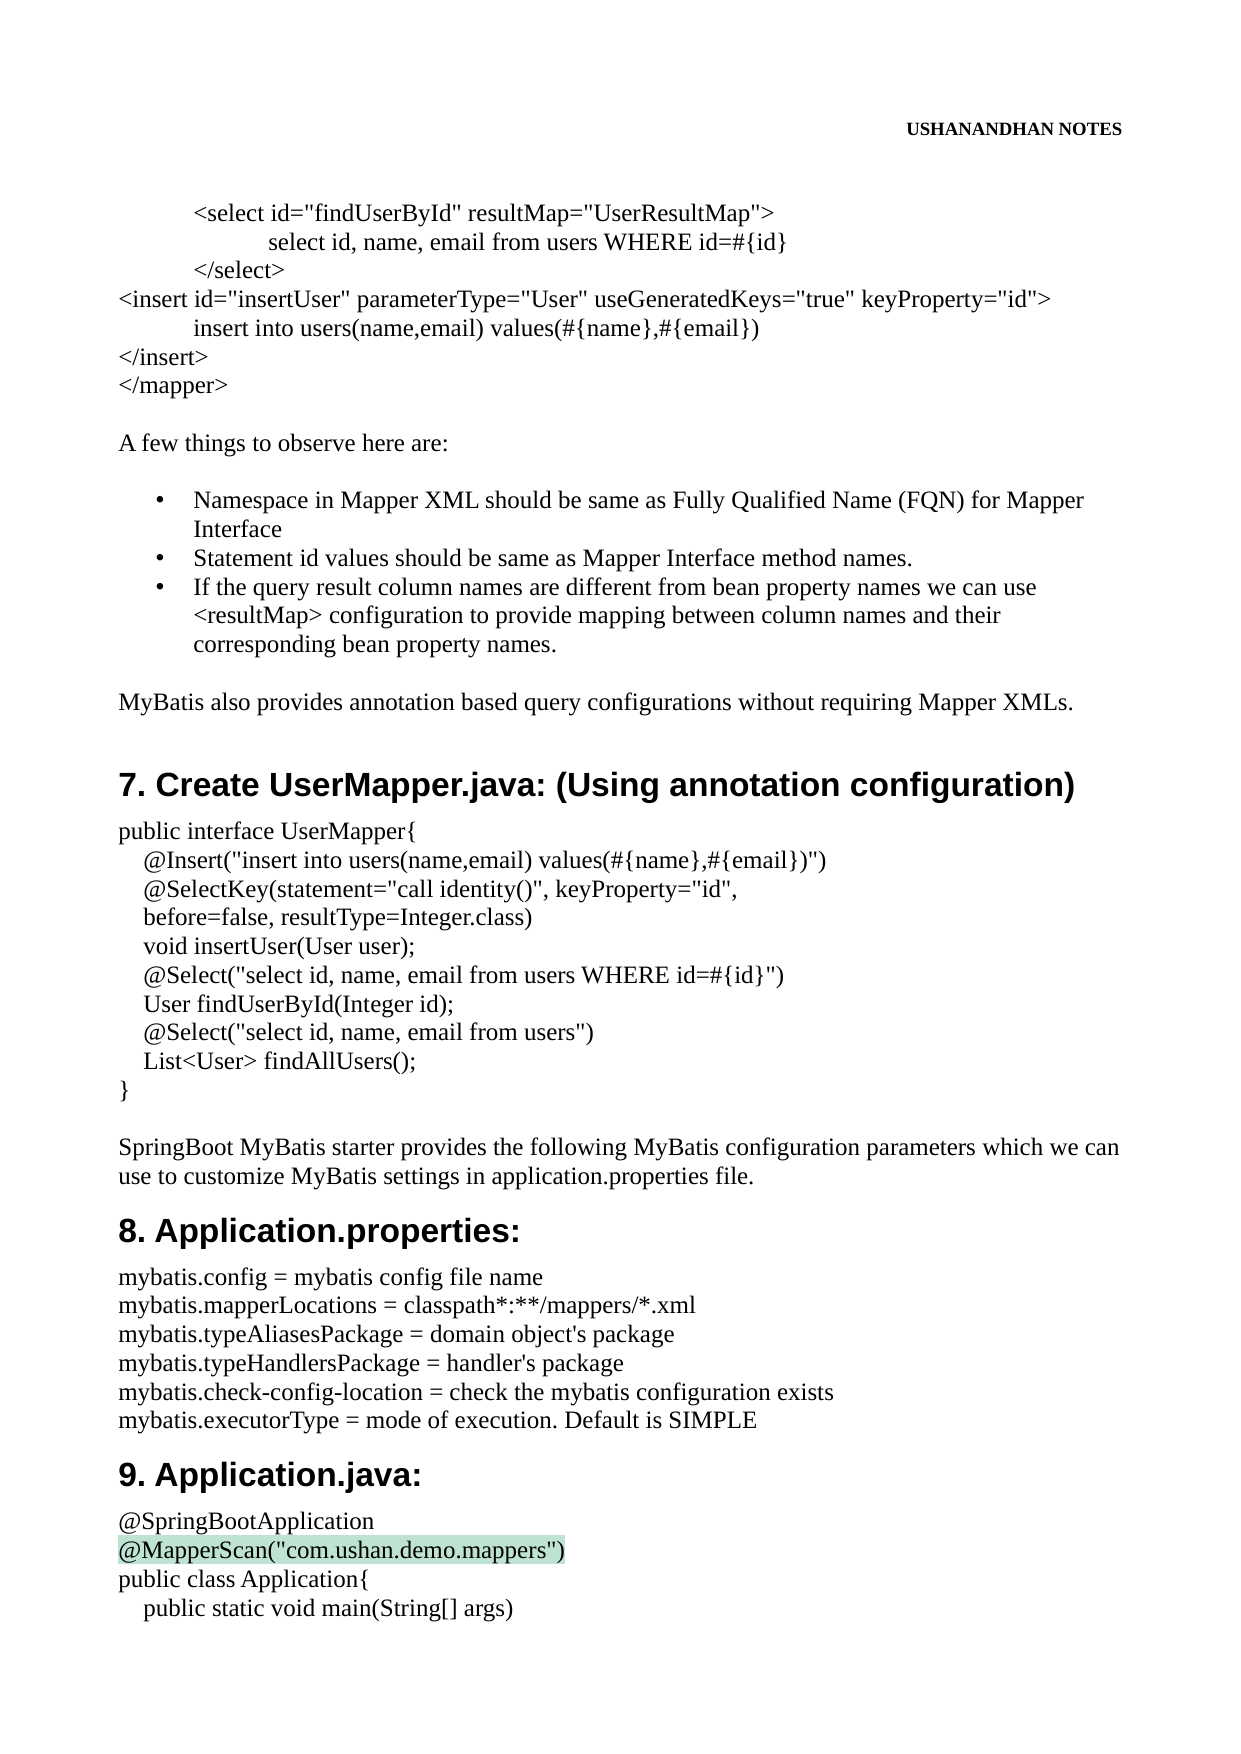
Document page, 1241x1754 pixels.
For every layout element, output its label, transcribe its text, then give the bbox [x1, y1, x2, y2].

text mybatis.mapperLocations = classpath*:**/mappers/*.xml [118, 1291, 1122, 1319]
text List<User> findAllUsers(); [118, 1046, 1122, 1075]
text mybatis.typeHandlersPackage = handler's package [118, 1348, 1122, 1377]
text </insert> [118, 342, 1122, 370]
text SpringBoot MyBatis starter provides the following MyBatis configuration parameters which we can use to customize MyBatis settings in application.properties file. [118, 1132, 1122, 1190]
text } [118, 1075, 1122, 1104]
text mybatis.typeAliasesPackage = domain object's package [118, 1319, 1122, 1348]
text mybatis.executorType = mode of execution. Default is SIMPLE [118, 1406, 1122, 1434]
text public class Application{ [118, 1564, 1122, 1593]
text before=false, resultType=Integer.class) [118, 902, 1122, 931]
text <select id="findUserById" resultMap="UserResultMap"> [118, 198, 1122, 227]
text @Select("select id, name, email from users WHERE id=#{id}") [118, 960, 1122, 989]
text void insertUser(User user); [118, 931, 1122, 960]
text public interface UserMapper{ [118, 816, 1122, 845]
list Statement id values should be same as Mapper Interface method names. [156, 543, 1122, 572]
text </select> [118, 255, 1122, 284]
subtitle 8. Application.properties: [118, 1211, 1122, 1249]
text select id, name, email from users WHERE id=#{id} [118, 227, 1122, 255]
text insert into users(name,email) values(#{name},#{email}) [118, 313, 1122, 342]
list Namespace in Mapper XML should be same as Fully Qualified Name (FQN) for Mapper Interface [156, 485, 1122, 543]
text @SpringBootApplication [118, 1506, 1122, 1535]
text User findUserById(Integer id); [118, 989, 1122, 1017]
text </mapper> [118, 370, 1122, 399]
text @MapperScan("com.ushan.demo.mappers") [118, 1535, 1122, 1564]
list If the query result column names are different from bean property names we can use <resultMap> configuration to provide mapping between column names and their corresponding bean property names. [156, 572, 1122, 658]
text @Select("select id, name, email from users") [118, 1017, 1122, 1046]
text @SelectKey(statement="call identity()", keyProperty="id", [118, 874, 1122, 902]
subtitle 9. Application.java: [118, 1455, 1122, 1494]
text A few things to observe here are: [118, 428, 1122, 457]
subtitle 7. Create UserMapper.java: (Using annotation configuration) [118, 765, 1122, 804]
text mybatis.check-config-location = check the mybatis configuration exists [118, 1377, 1122, 1406]
text public static void main(String[] args) [118, 1593, 1122, 1621]
text mybatis.config = mybatis config file name [118, 1262, 1122, 1291]
text @Insert("insert into users(name,email) values(#{name},#{email})") [118, 845, 1122, 874]
text MyBatis also provides annotation based query configurations without requiring Mapper XMLs. [118, 687, 1122, 715]
text <insert id="insertUser" parameterType="User" useGeneratedKeys="true" keyProperty="id"> [118, 284, 1122, 313]
